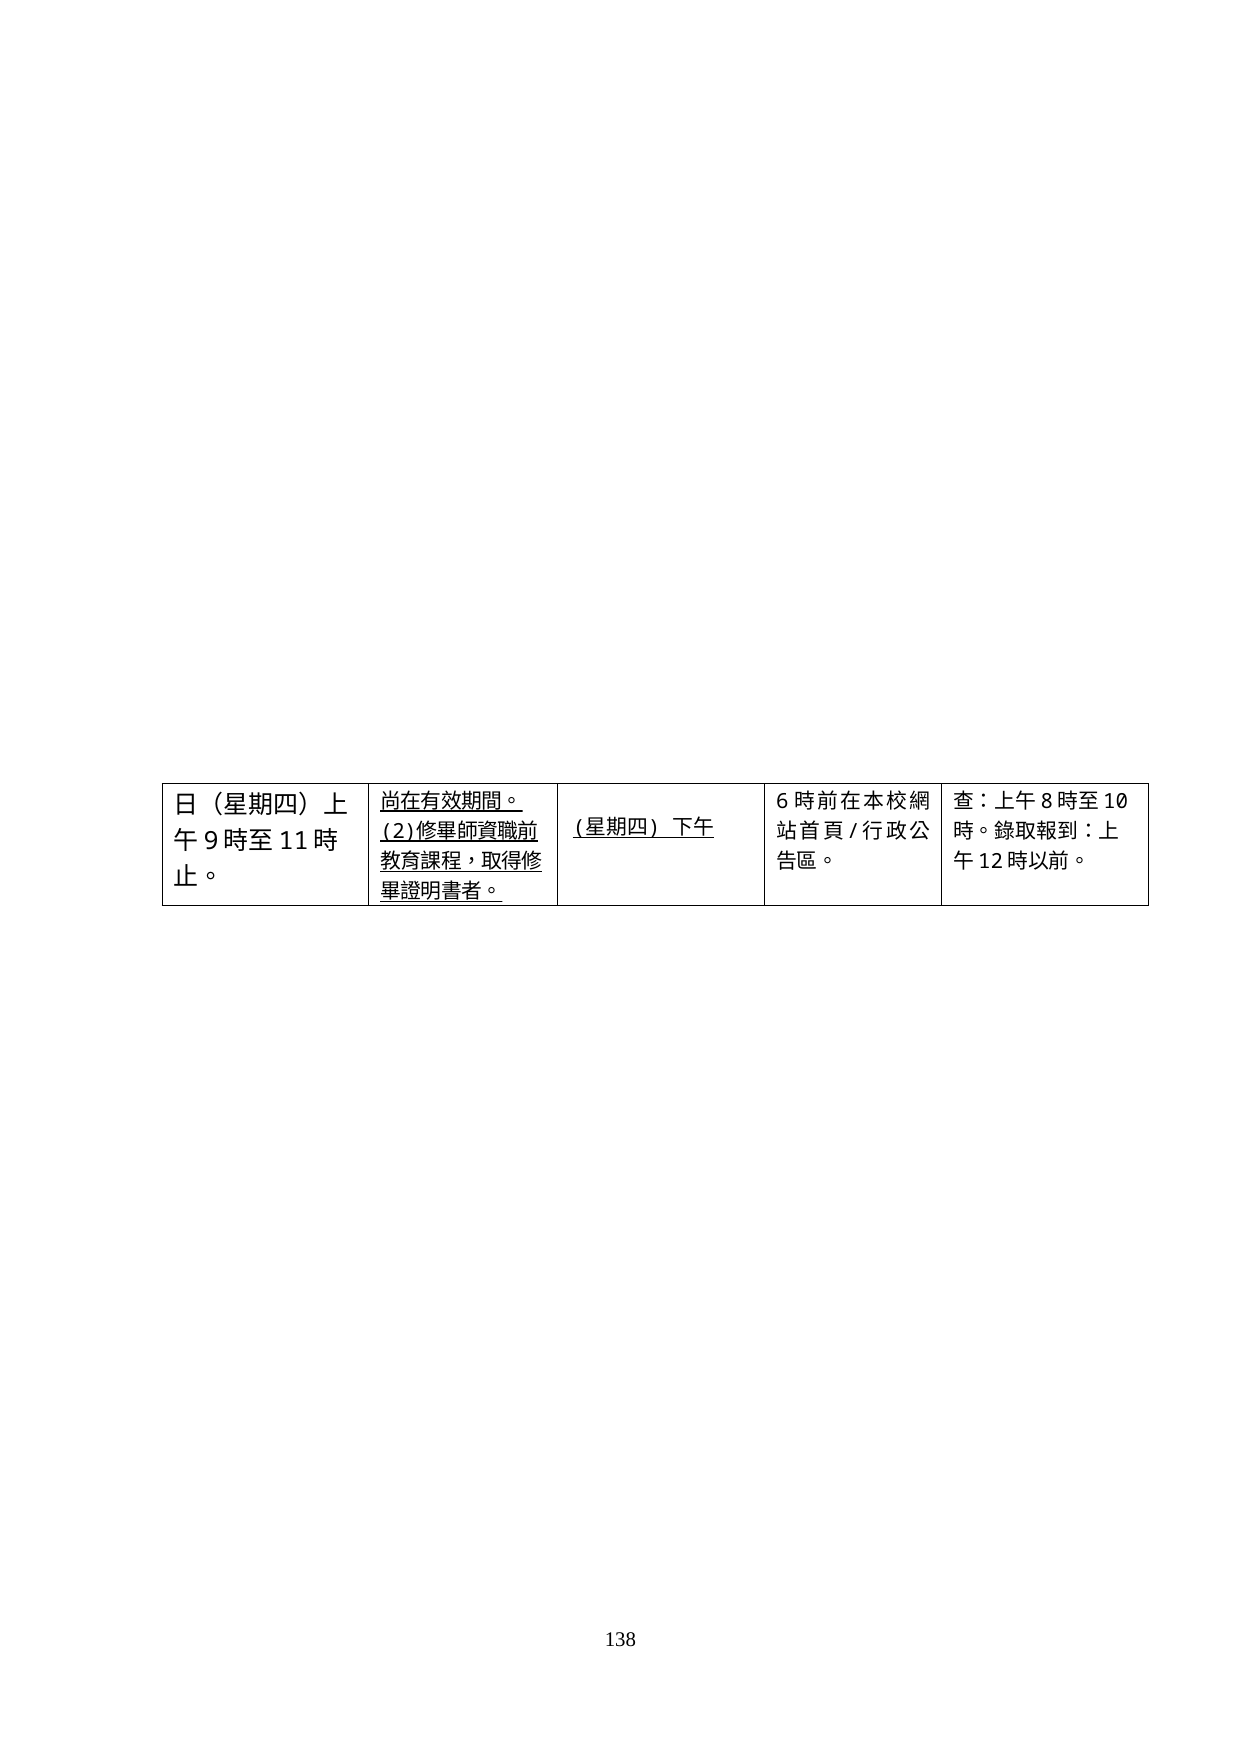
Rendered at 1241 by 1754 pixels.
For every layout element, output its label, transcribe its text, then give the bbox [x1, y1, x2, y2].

table_cell 6時前在本校網站首頁/行政公告區。 [765, 784, 941, 905]
table_cell 尚在有效期間。(2)修畢師資職前教育課程，取得修畢證明書者。 [369, 784, 557, 905]
table_cell 查：上午8時至10時。錄取報到：上午12時以前。 [942, 784, 1148, 905]
table_cell 日（星期四）上午9時至11時止。 [163, 784, 368, 905]
table_cell (星期四) 下午 [558, 784, 764, 905]
